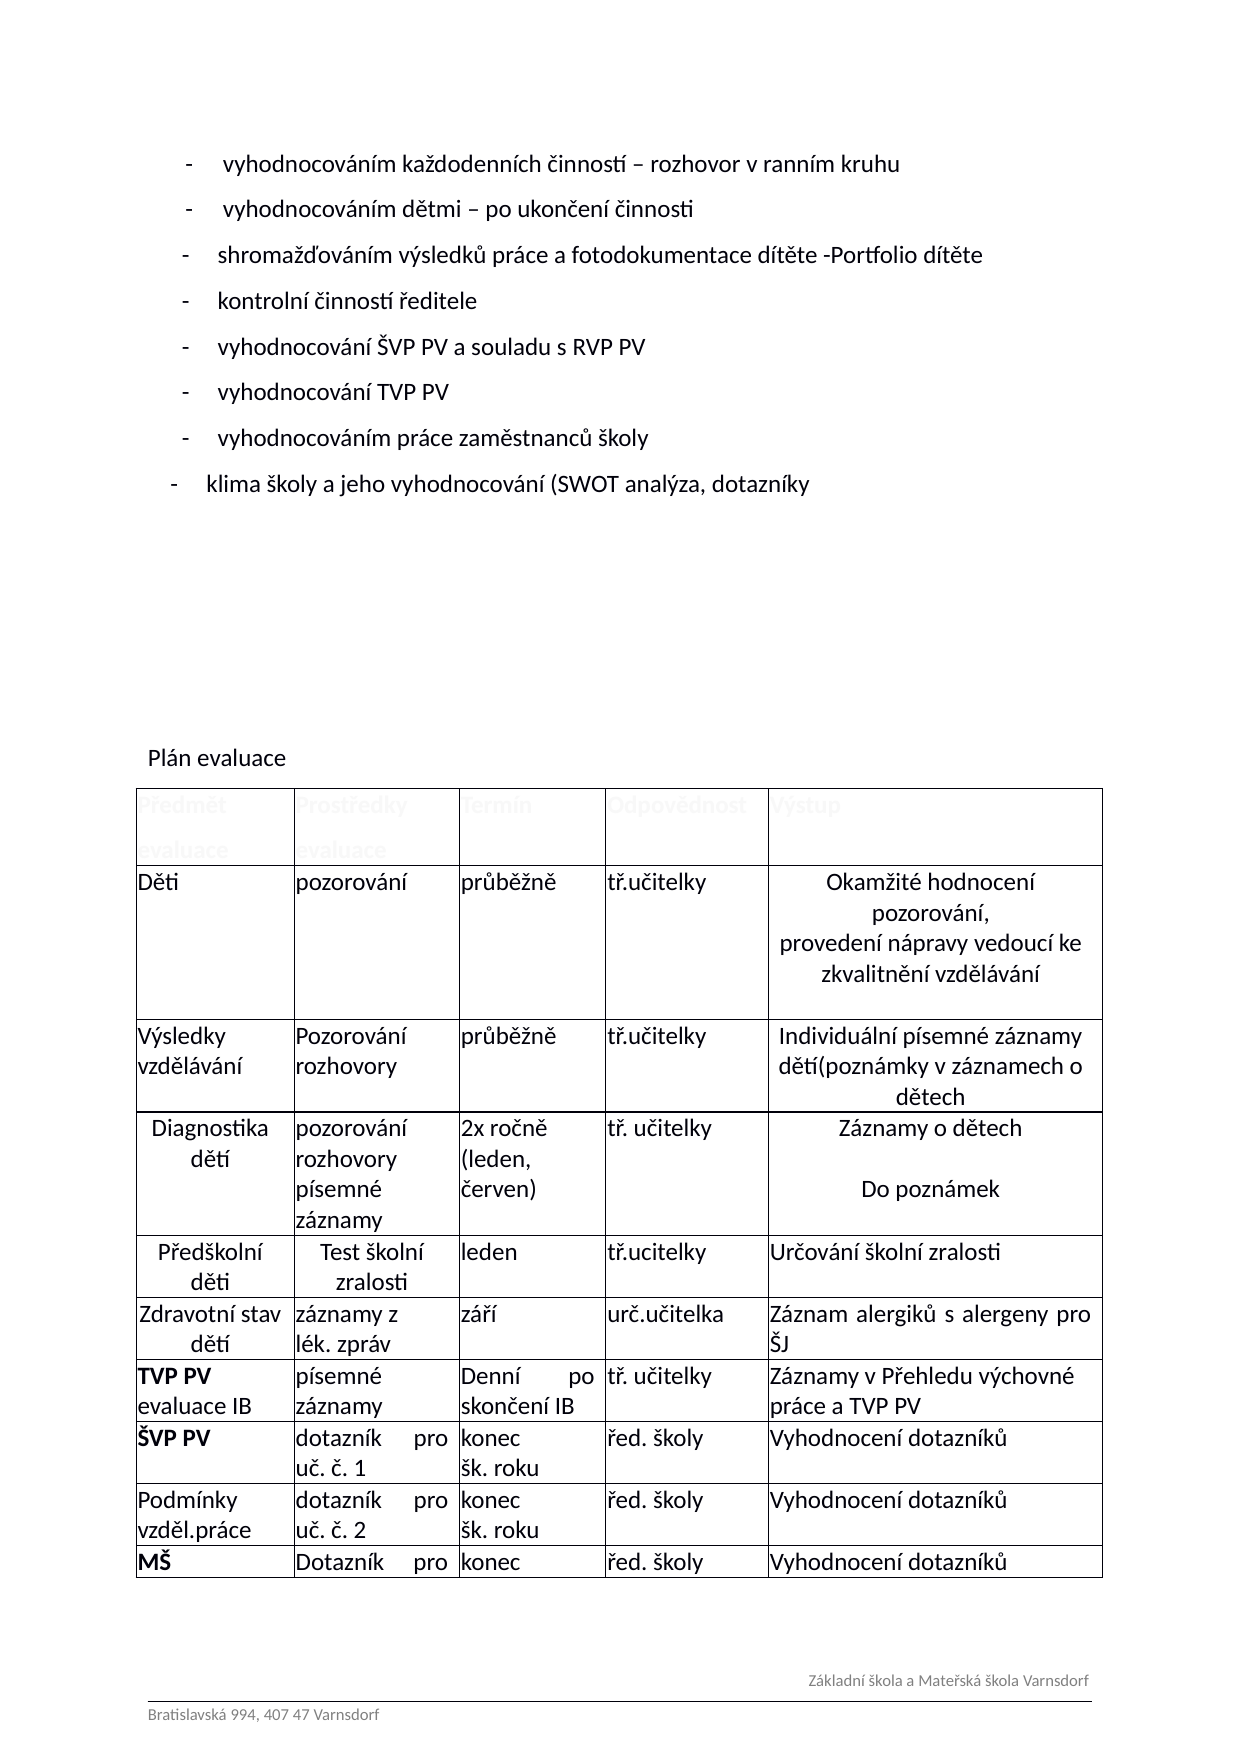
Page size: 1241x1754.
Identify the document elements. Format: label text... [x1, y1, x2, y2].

table_cell Individuální písemné záznamy dětí(poznámky v záznamech o dětech [769, 1020, 1102, 1111]
text - klima školy a jeho vyhodnocování (SWOT analýza, dotazníky [148, 468, 1092, 498]
table_cell Záznam alergiků s alergeny pro ŠJ [769, 1298, 1102, 1359]
table_cell tř.ucitelky [606, 1236, 768, 1297]
table_cell řed. školy [606, 1546, 768, 1577]
text - kontrolní činností ředitele [148, 285, 1092, 315]
list vyhodnocováním každodenních činností – rozhovor v ranním kruhu [185, 148, 1092, 178]
table_header Prostředky evaluace [295, 789, 459, 865]
table_cell Denní po skončení IB [460, 1360, 605, 1421]
text - vyhodnocování ŠVP PV a souladu s RVP PV [148, 331, 1092, 361]
table_cell Test školní zralosti [295, 1236, 459, 1297]
table_cell Vyhodnocení dotazníků [769, 1484, 1102, 1545]
table_cell konec šk. roku [460, 1422, 605, 1483]
table_cell konec šk. roku [460, 1484, 605, 1545]
table_header Termín [460, 789, 605, 865]
table_header Předmět evaluace [137, 789, 294, 865]
text - vyhodnocování TVP PV [148, 376, 1092, 407]
table_cell Děti [137, 866, 294, 1019]
table_cell průběžně [460, 1020, 605, 1111]
table_cell pozorování rozhovory písemné záznamy [295, 1113, 459, 1234]
text - vyhodnocováním práce zaměstnanců školy [148, 422, 1092, 453]
table_cell dotazník pro uč. č. 1 [295, 1422, 459, 1483]
table_cell konec [460, 1546, 605, 1577]
table_cell Dotazník pro [295, 1546, 459, 1577]
table_cell Vyhodnocení dotazníků [769, 1422, 1102, 1483]
table_cell písemné záznamy [295, 1360, 459, 1421]
text - shromažďováním výsledků práce a fotodokumentace dítěte -Portfolio dítěte [148, 239, 1092, 270]
table_cell tř. učitelky [606, 1113, 768, 1234]
table_cell tř.učitelky [606, 1020, 768, 1111]
list vyhodnocováním dětmi – po ukončení činnosti [185, 193, 1092, 224]
table_cell leden [460, 1236, 605, 1297]
table_cell Pozorování rozhovory [295, 1020, 459, 1111]
table_cell Výsledky vzdělávání [137, 1020, 294, 1111]
table_cell září [460, 1298, 605, 1359]
table_cell TVP PV evaluace IB [137, 1360, 294, 1421]
table_cell dotazník pro uč. č. 2 [295, 1484, 459, 1545]
table_cell ŠVP PV [137, 1422, 294, 1483]
table_cell Okamžité hodnocení pozorování, provedení nápravy vedoucí ke zkvalitnění vzdělávání [769, 866, 1102, 1019]
table_header Výstup [769, 789, 1102, 865]
table_cell Určování školní zralosti [769, 1236, 1102, 1297]
table_cell Podmínky vzděl.práce [137, 1484, 294, 1545]
table_cell Záznamy v Přehledu výchovné práce a TVP PV [769, 1360, 1102, 1421]
table_cell průběžně [460, 866, 605, 1019]
table_cell MŠ [137, 1546, 294, 1577]
table_cell tř. učitelky [606, 1360, 768, 1421]
table_cell Předškolní děti [137, 1236, 294, 1297]
table_cell Záznamy o dětech Do poznámek [769, 1113, 1102, 1234]
table_cell Diagnostika dětí [137, 1113, 294, 1234]
table_cell Zdravotní stav dětí [137, 1298, 294, 1359]
table_cell pozorování [295, 866, 459, 1019]
table_cell tř.učitelky [606, 866, 768, 1019]
table_cell 2x ročně (leden, červen) [460, 1113, 605, 1234]
table_cell Vyhodnocení dotazníků [769, 1546, 1102, 1577]
text Plán evaluace [148, 742, 1092, 773]
table_cell záznamy z lék. zpráv [295, 1298, 459, 1359]
table_cell řed. školy [606, 1484, 768, 1545]
table_cell urč.učitelka [606, 1298, 768, 1359]
table_header Odpovědnost [606, 789, 768, 865]
table_cell řed. školy [606, 1422, 768, 1483]
